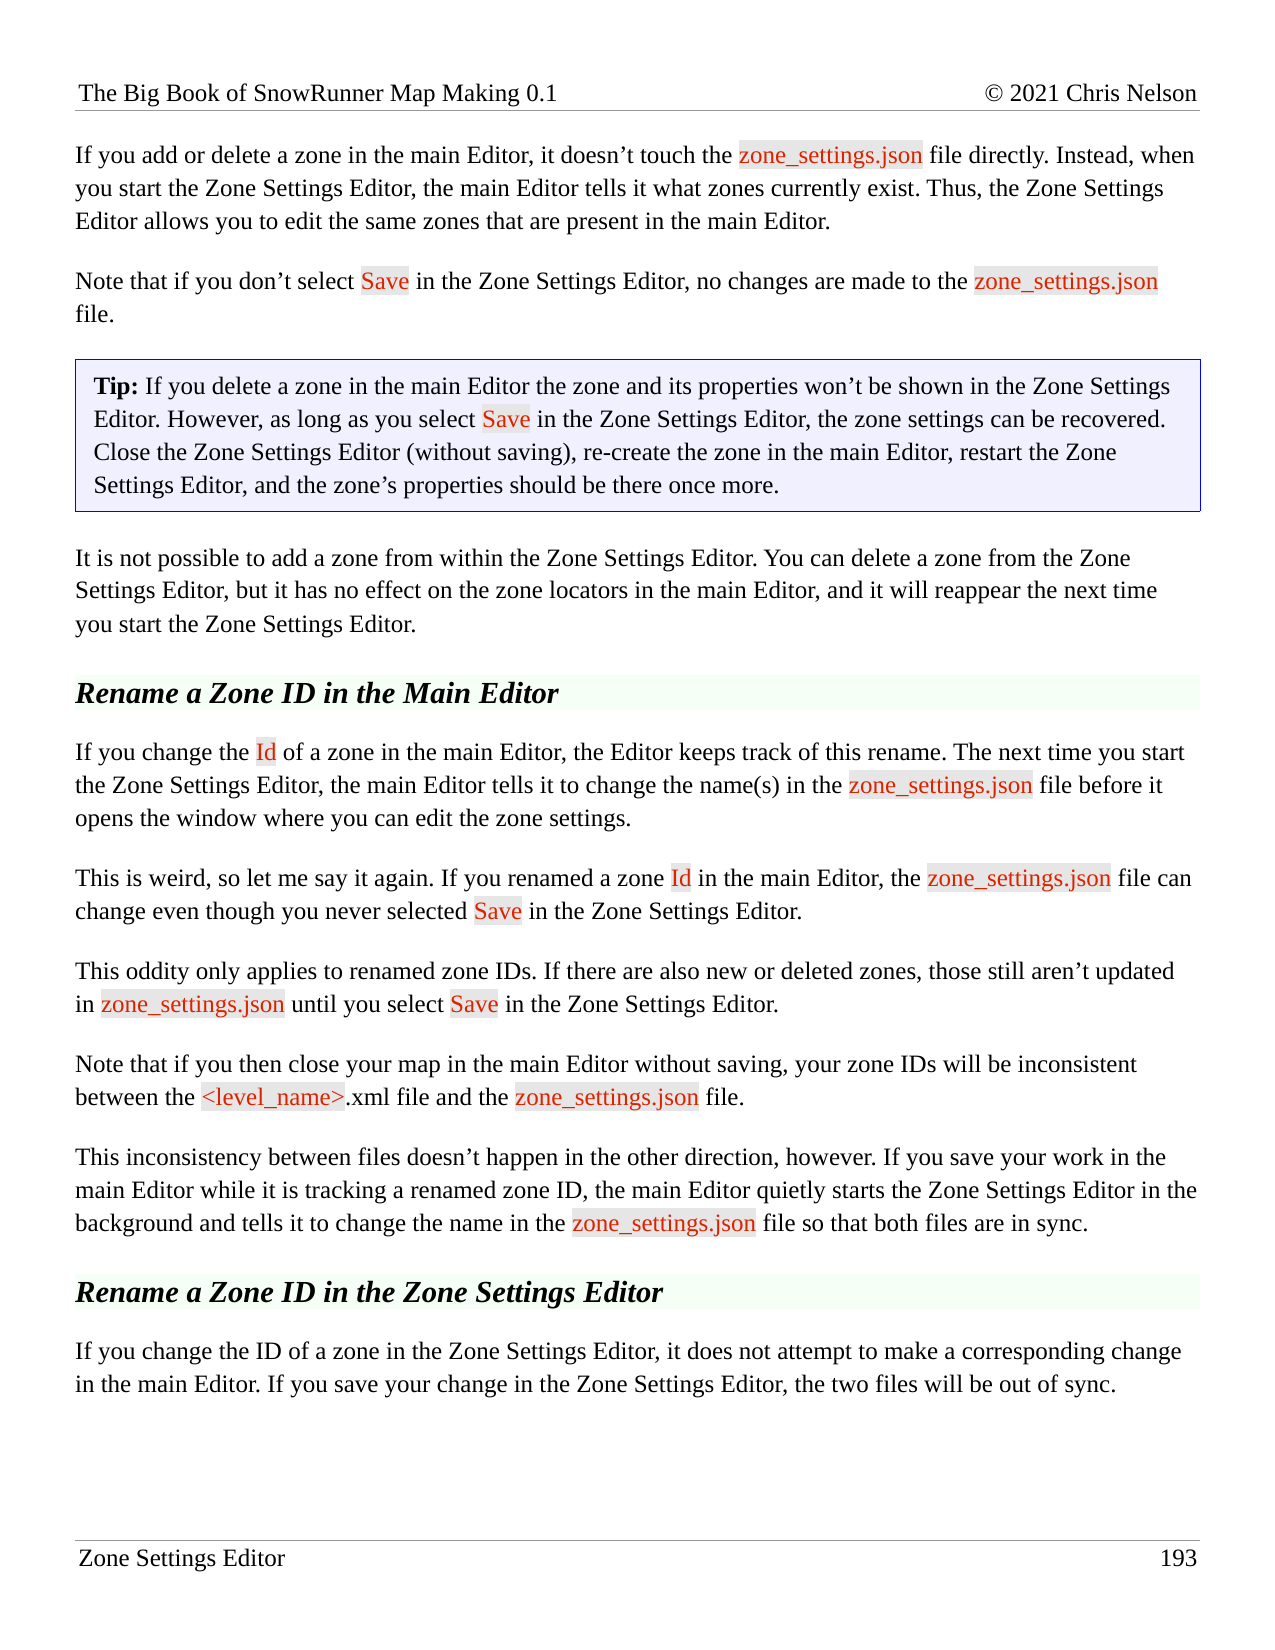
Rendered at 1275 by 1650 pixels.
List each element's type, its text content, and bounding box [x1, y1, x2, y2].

subtitle Rename a Zone ID in the Main Editor [75, 675, 1200, 710]
text Note that if you don’t select Save in the Zone Settings Editor, no changes are made to the zone_settings.json file. [75, 266, 1200, 328]
text If you change the ID of a zone in the Zone Settings Editor, it does not attempt to make a corresponding change in the main Editor. If you save your change in the Zone Settings Editor, the two files will be out of sync. [75, 1336, 1200, 1398]
text It is not possible to add a zone from within the Zone Settings Editor. You can delete a zone from the Zone Settings Editor, but it has no effect on the zone locators in the main Editor, and it will reappear the next time you start the Zone Settings Editor. [75, 543, 1200, 637]
text If you change the Id of a zone in the main Editor, the Editor keeps track of this rename. The next time you start the Zone Settings Editor, the main Editor tells it to change the name(s) in the zone_settings.json file before it opens the window where you can edit the zone settings. [75, 737, 1200, 832]
text This is weird, so let me say it again. If you renamed a zone Id in the main Editor, the zone_settings.json file can change even though you never selected Save in the Zone Settings Editor. [75, 863, 1200, 925]
text If you add or delete a zone in the main Editor, it doesn’t touch the zone_settings.json file directly. Instead, when you start the Zone Settings Editor, the main Editor tells it what zones currently exist. Thus, the Zone Settings Editor allows you to edit the same zones that are present in the main Editor. [75, 140, 1200, 235]
text This inconsistency between files doesn’t happen in the other direction, however. If you save your work in the main Editor while it is tracking a renamed zone ID, the main Editor quietly starts the Zone Settings Editor in the background and tells it to change the name in the zone_settings.json file so that both files are in sync. [75, 1142, 1200, 1237]
text Note that if you then close your map in the main Editor without saving, your zone IDs will be inconsistent between the <level_name>.xml file and the zone_settings.json file. [75, 1049, 1200, 1111]
subtitle Rename a Zone ID in the Zone Settings Editor [75, 1274, 1200, 1309]
list If you delete a zone in the main Editor the zone and its properties won’t be shown in the Zone Settings Editor. However, as long as you select Save in the Zone Settings Editor, the zone settings can be recovered. Close the Zone Settings Editor (without saving), re-create the zone in the main Editor, restart the Zone Settings Editor, and the zone’s properties should be there once more. [76, 360, 1200, 511]
text This oddity only applies to renamed zone IDs. If there are also new or deleted zones, those still aren’t updated in zone_settings.json until you select Save in the Zone Settings Editor. [75, 956, 1200, 1018]
